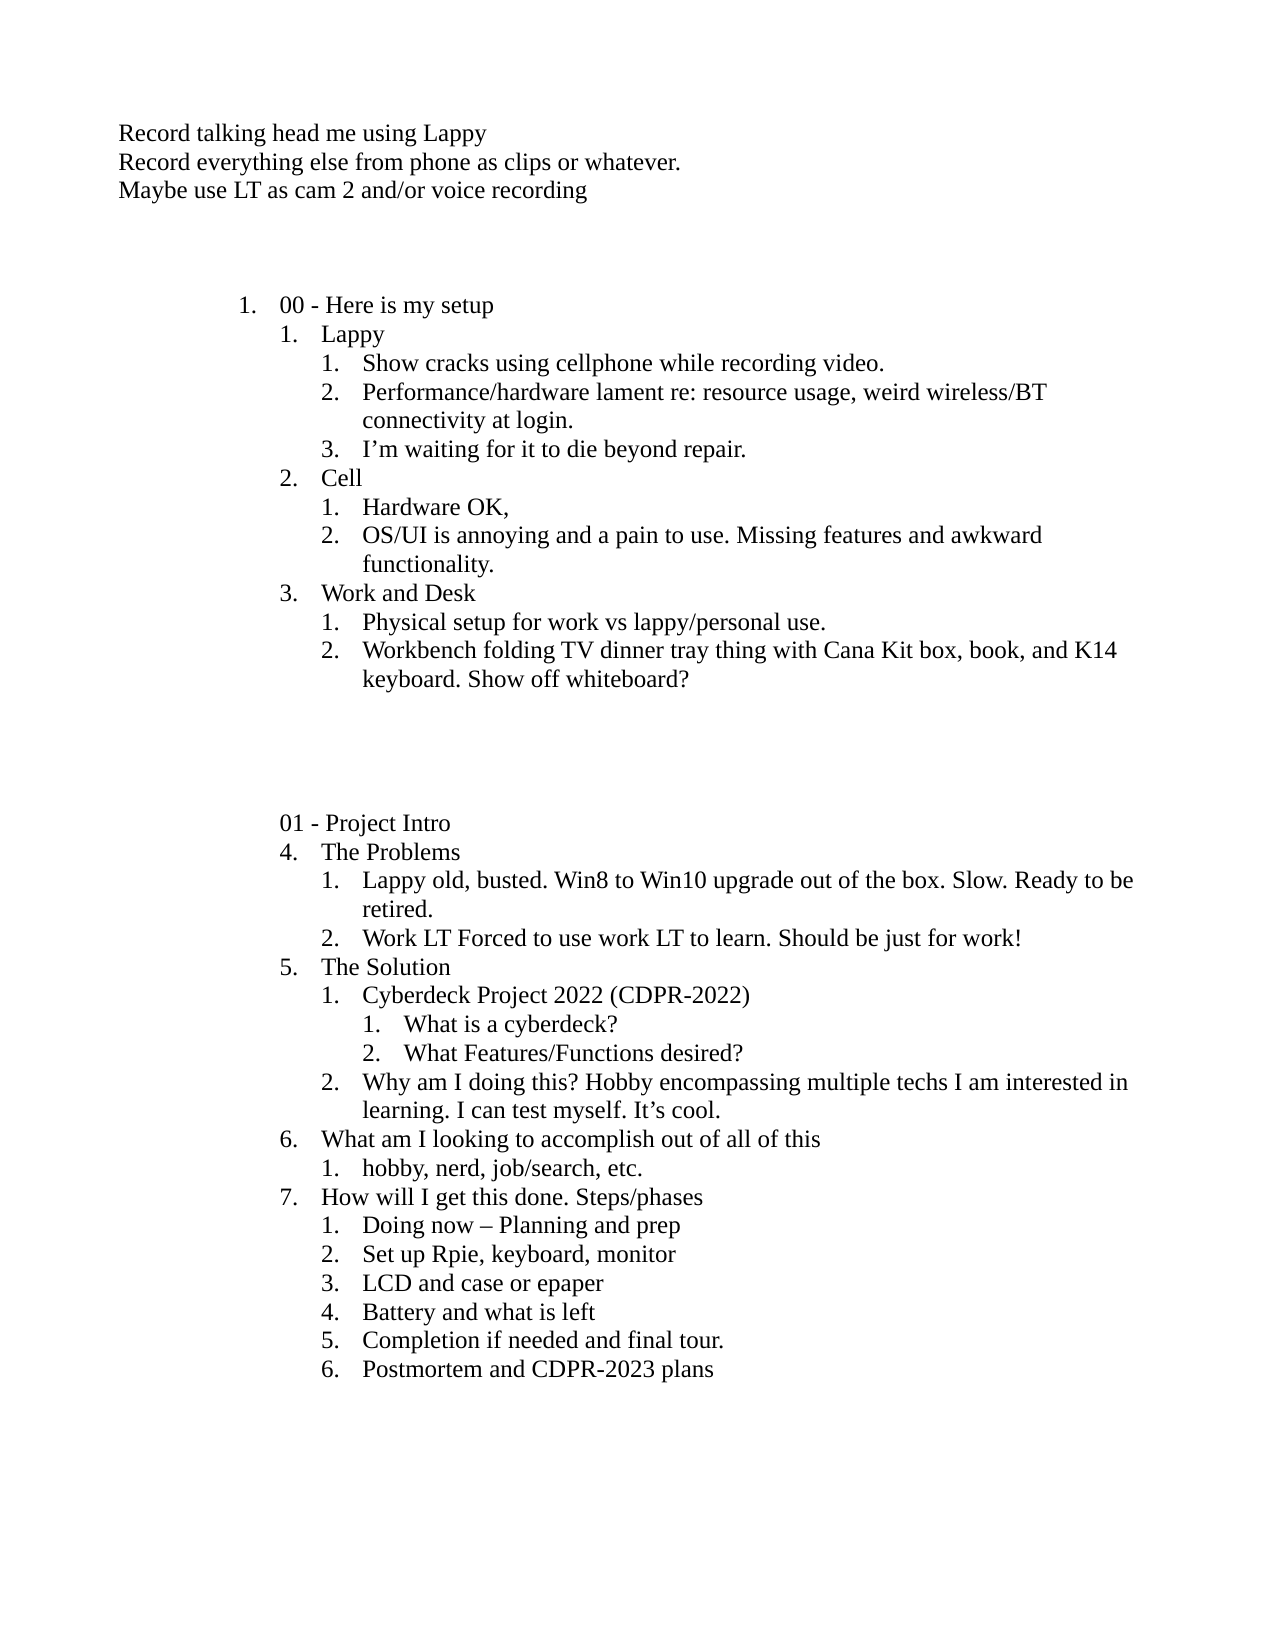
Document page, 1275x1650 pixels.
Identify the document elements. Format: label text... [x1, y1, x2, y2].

list hobby, nerd, job/search, etc. [321, 1153, 1157, 1182]
text Maybe use LT as cam 2 and/or voice recording [118, 176, 1157, 204]
list What Features/Functions desired? [362, 1038, 1157, 1067]
list Cell [279, 463, 1157, 492]
list I’m waiting for it to die beyond repair. [321, 434, 1157, 463]
list What is a cyberdeck? [362, 1009, 1157, 1038]
list Lappy [279, 319, 1157, 348]
list Workbench folding TV dinner tray thing with Cana Kit box, book, and K14 keyboard. Show off whiteboard? [321, 636, 1157, 693]
list LCD and case or epaper [321, 1268, 1157, 1297]
list Why am I doing this? Hobby encompassing multiple techs I am interested in learning. I can test myself. It’s cool. [321, 1067, 1157, 1124]
list Lappy old, busted. Win8 to Win10 upgrade out of the box. Slow. Ready to be retired. [321, 866, 1157, 923]
list OS/UI is annoying and a pain to use. Missing features and awkward functionality. [321, 521, 1157, 578]
list Battery and what is left [321, 1297, 1157, 1326]
list Performance/hardware lament re: resource usage, weird wireless/BT connectivity at login. [321, 377, 1157, 434]
list Work and Desk [279, 578, 1157, 607]
list Work LT Forced to use work LT to learn. Should be just for work! [321, 923, 1157, 952]
list Physical setup for work vs lappy/personal use. [321, 607, 1157, 636]
text Record everything else from phone as clips or whatever. [118, 147, 1157, 176]
list Doing now – Planning and prep [321, 1211, 1157, 1239]
list Completion if needed and final tour. [321, 1326, 1157, 1354]
list The Problems [279, 837, 1157, 866]
list 00 - Here is my setup [238, 291, 1157, 319]
list What am I looking to accomplish out of all of this [279, 1124, 1157, 1153]
list How will I get this done. Steps/phases [279, 1182, 1157, 1211]
list Hardware OK, [321, 492, 1157, 521]
list 01 - Project Intro [238, 808, 1157, 837]
list Set up Rpie, keyboard, monitor [321, 1239, 1157, 1268]
list Show cracks using cellphone while recording video. [321, 348, 1157, 377]
text Record talking head me using Lappy [118, 118, 1157, 147]
list Postmortem and CDPR-2023 plans [321, 1354, 1157, 1383]
list Cyberdeck Project 2022 (CDPR-2022) [321, 981, 1157, 1009]
list The Solution [279, 952, 1157, 981]
